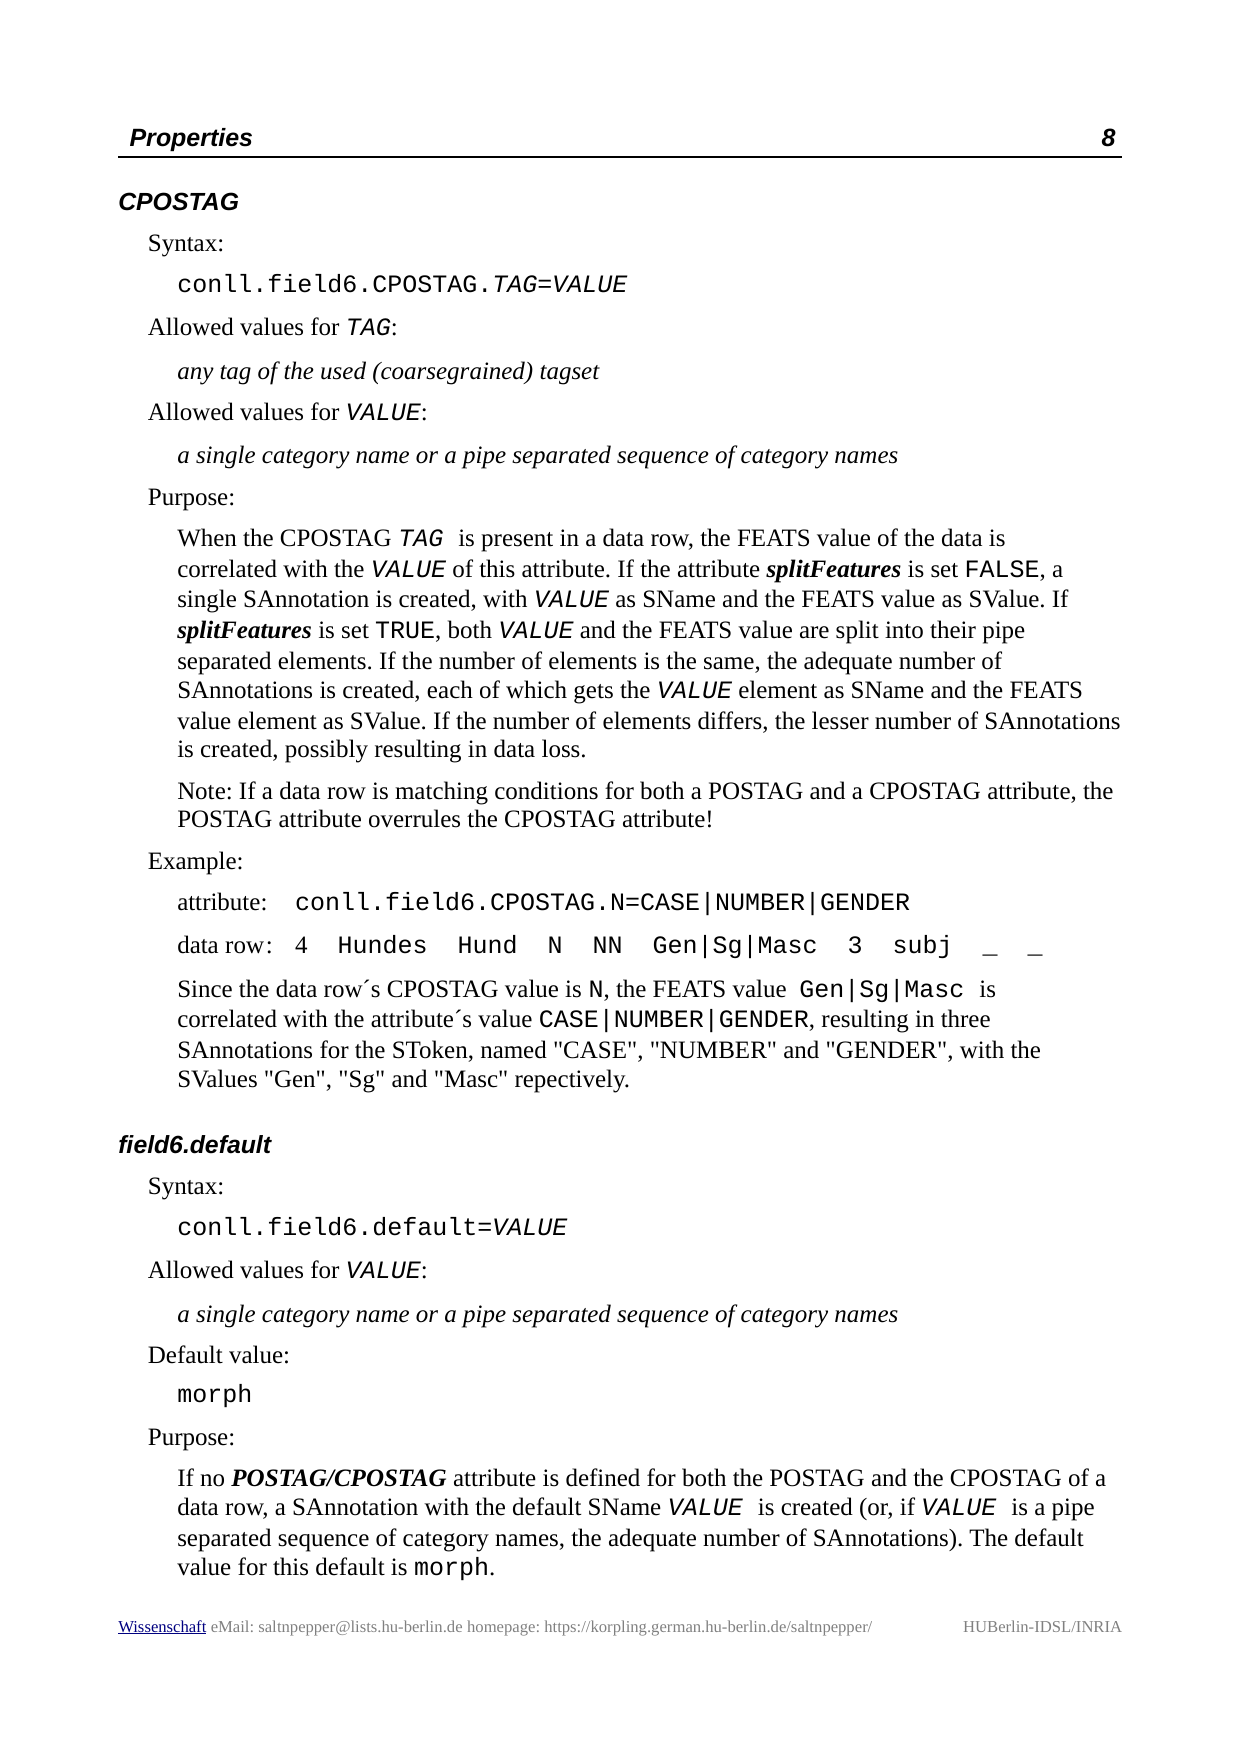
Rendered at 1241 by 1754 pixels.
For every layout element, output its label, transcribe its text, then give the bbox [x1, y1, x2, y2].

subtitle CPOSTAG [118, 187, 1122, 216]
text data row : 4 Hundes Hund N NN Gen|Sg|Masc 3 subj _ _ [118, 930, 1122, 961]
text Note: If a data row is matching conditions for both a POSTAG and a CPOSTAG attribute, the POSTAG attribute overrules the CPOSTAG attribute! [118, 776, 1122, 833]
text When the CPOSTAG TAG is present in a data row, the FEATS value of the data is correlated with the VALUE of this attribute. If the attribute splitFeatures is set FALSE, a single SAnnotation is created, with VALUE as SName and the FEATS value as SValue. If splitFeatures is set TRUE, both VALUE and the FEATS value are split into their pipe separated elements. If the number of elements is the same, the adequate number of SAnnotations is created, each of which gets the VALUE element as SName and the FEATS value element as SValue. If the number of elements differs, the lesser number of SAnnotations is created, possibly resulting in data loss. [118, 523, 1122, 763]
text Allowed values for VALUE: [118, 397, 1122, 428]
text Allowed values for TAG: [118, 312, 1122, 343]
text Syntax: [118, 1171, 1122, 1202]
text attribute: conll.field6.CPOSTAG.N=CASE|NUMBER|GENDER [118, 887, 1122, 918]
text Default value: [118, 1340, 1122, 1369]
text conll.field6.CPOSTAG.TAG=VALUE [118, 272, 1122, 300]
text Since the data row´s CPOSTAG value is N, the FEATS value Gen|Sg|Masc is correlated with the attribute´s value CASE|NUMBER|GENDER, resulting in three SAnnotations for the SToken, named "CASE", "NUMBER" and "GENDER", with the SValues "Gen", "Sg" and "Masc" repectively. [118, 974, 1122, 1093]
subtitle field6.default [118, 1130, 1122, 1159]
text Syntax: [118, 228, 1122, 259]
text Example: [118, 846, 1122, 874]
text Allowed values for VALUE: [118, 1256, 1122, 1286]
text If no POSTAG/CPOSTAG attribute is defined for both the POSTAG and the CPOSTAG of a data row, a SAnnotation with the default SName VALUE is created (or, if VALUE is a pipe separated sequence of category names, the adequate number of SAnnotations). The default value for this default is morph. [118, 1463, 1122, 1583]
text a single category name or a pipe separated sequence of category names [118, 1299, 1122, 1328]
text a single category name or a pipe separated sequence of category names [118, 440, 1122, 469]
text Purpose: [118, 482, 1122, 510]
text conll.field6.default=VALUE [118, 1215, 1122, 1243]
text morph [118, 1381, 1122, 1410]
text any tag of the used (coarsegrained) tagset [118, 356, 1122, 384]
text Purpose: [118, 1422, 1122, 1451]
